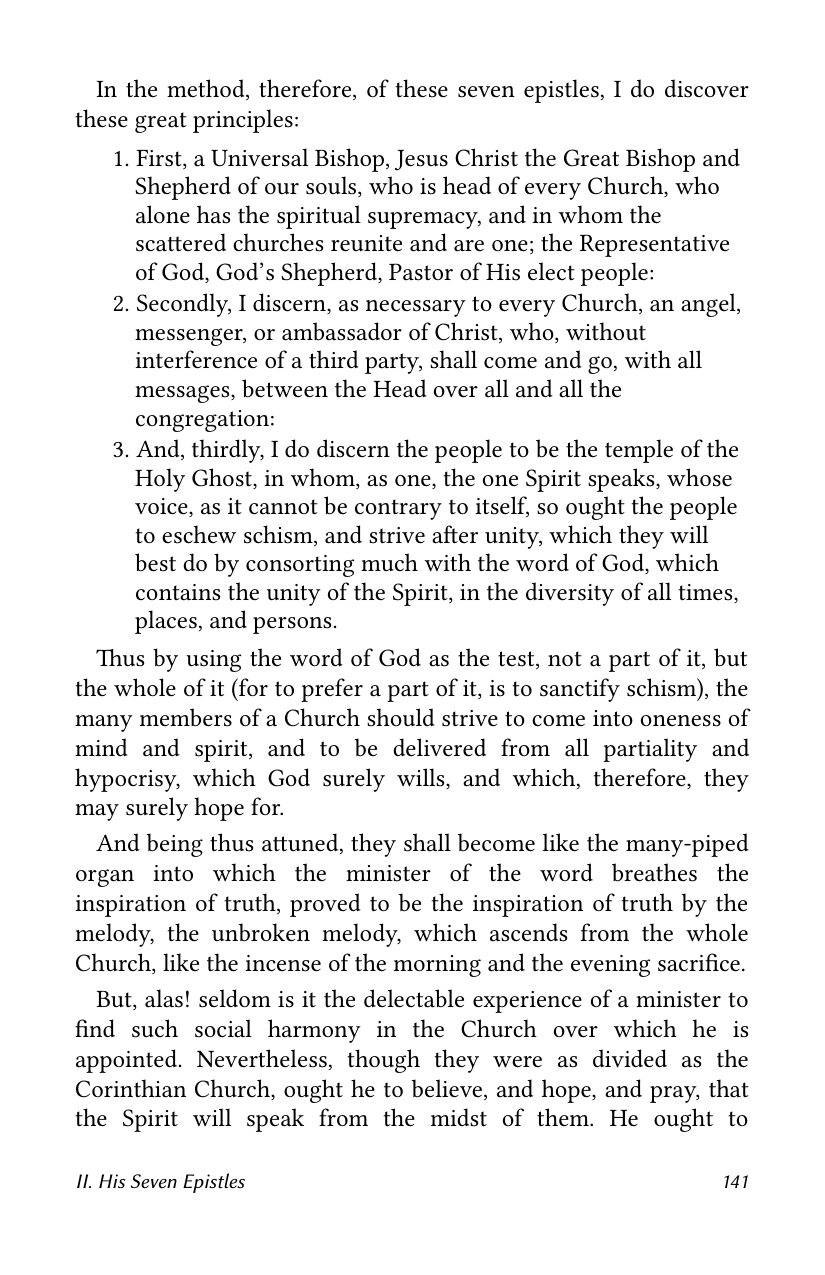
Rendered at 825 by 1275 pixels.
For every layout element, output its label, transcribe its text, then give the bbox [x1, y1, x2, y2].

list Secondly, I discern, as necessary to every Church, an angel, messenger, or ambassador of Christ, who, without interference of a third party, shall come and go, with all messages, between the Head over all and all the congregation: [112, 289, 750, 432]
text Thus by using the word of God as the test, not a part of it, but the whole of it (for to prefer a part of it, is to sanctify schism), the many members of a Church should strive to come into oneness of mind and spirit, and to be delivered from all partiality and hypocrisy, which God surely wills, and which, therefore, they may surely hope for. [75, 644, 750, 822]
list And, thirdly, I do discern the people to be the temple of the Holy Ghost, in whom, as one, the one Spirit speaks, whose voice, as it cannot be contrary to itself, so ought the people to eschew schism, and strive after unity, which they will best do by consorting much with the word of God, which contains the unity of the Spirit, in the diversity of all times, places, and persons. [112, 435, 750, 635]
text And being thus attuned, they shall become like the many-piped organ into which the minister of the word breathes the inspiration of truth, proved to be the inspiration of truth by the melody, the unbroken melody, which ascends from the whole Church, like the incense of the morning and the evening sacrifice. [75, 829, 750, 977]
text In the method, therefore, of these seven epistles, I do discover these great principles: [75, 75, 750, 133]
list First, a Universal Bishop, Jesus Christ the Great Bishop and Shepherd of our souls, who is head of every Church, who alone has the spiritual supremacy, and in whom the scattered churches reunite and are one; the Representative of God, God’s Shepherd, Pastor of His elect people: [112, 144, 750, 286]
text But, alas! seldom is it the delectable experience of a minister to find such social harmony in the Church over which he is appointed. Nevertheless, though they were as divided as the Corinthian Church, ought he to believe, and hope, and pray, that the Spirit will speak from the midst of them. He ought to [75, 985, 750, 1133]
